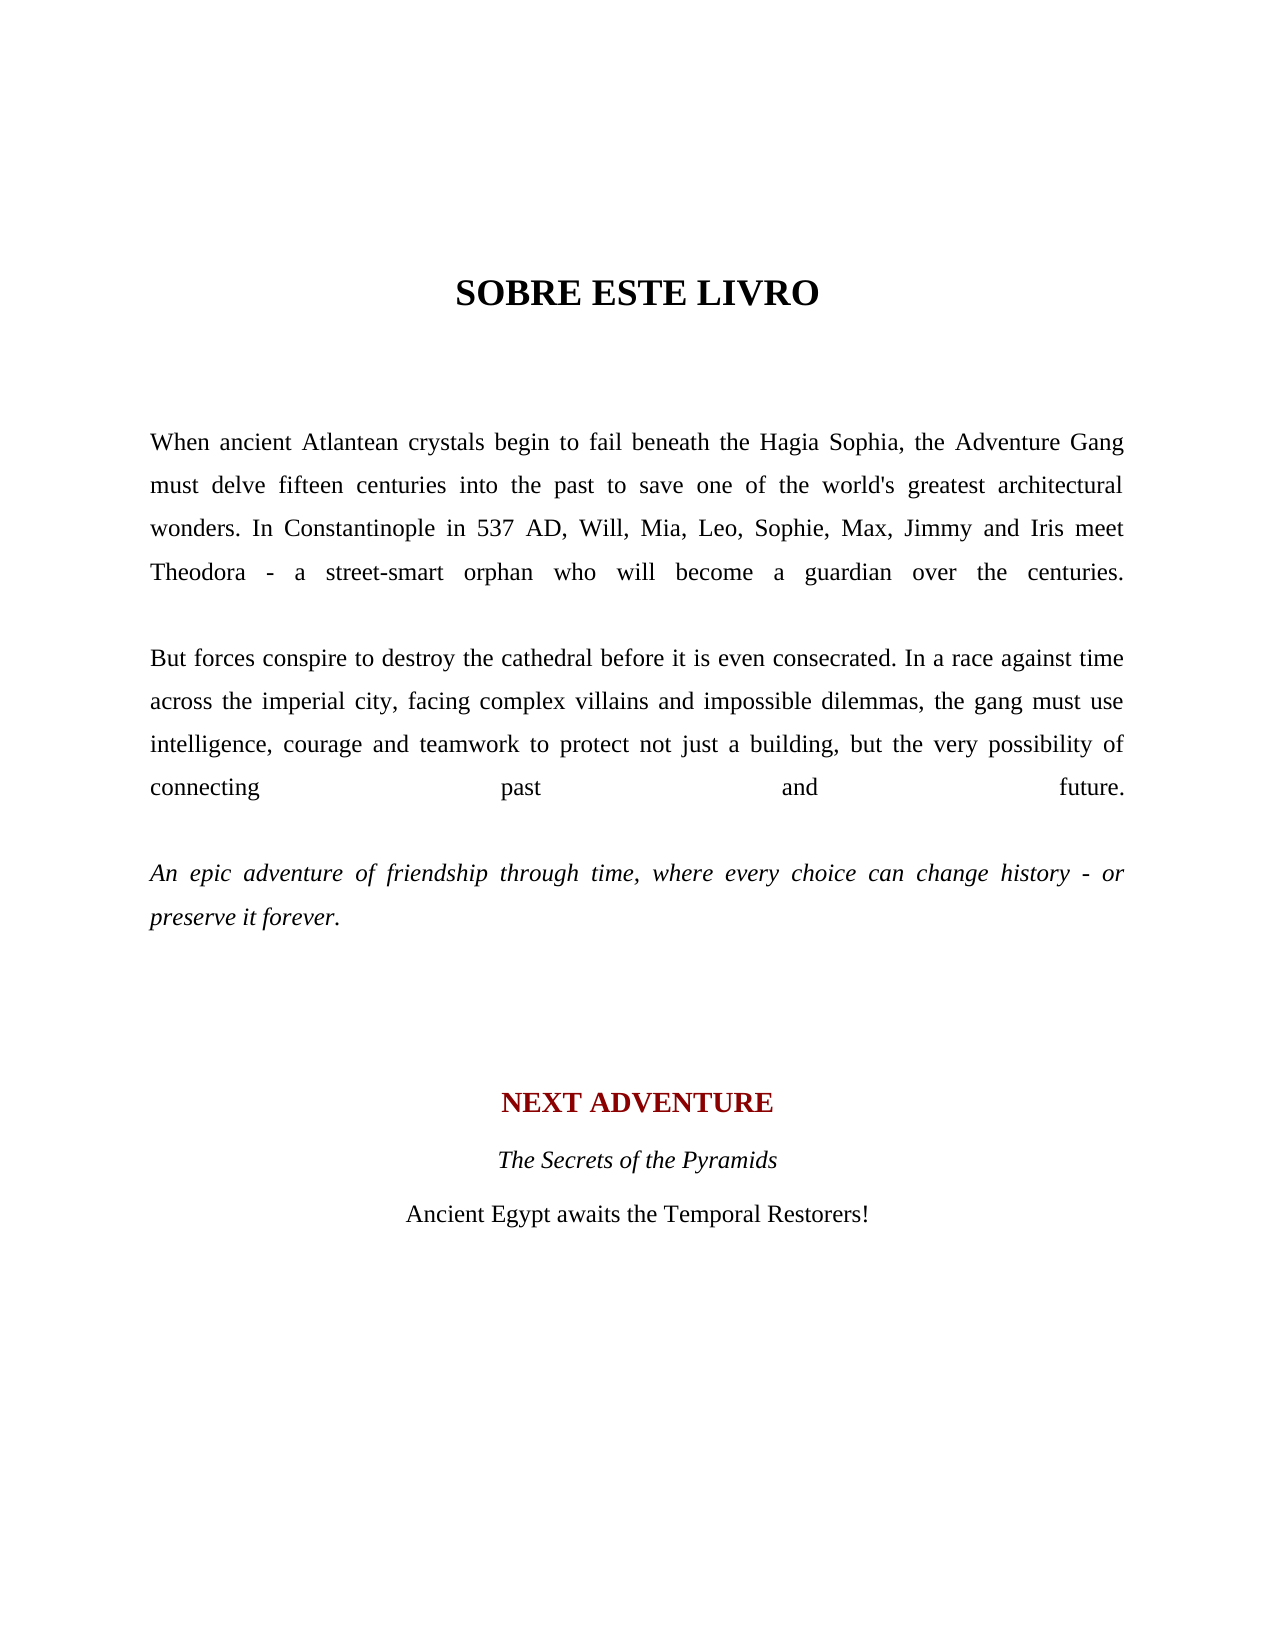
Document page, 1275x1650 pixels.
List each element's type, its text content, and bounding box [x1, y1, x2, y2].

text SOBRE ESTE LIVRO [150, 270, 1125, 313]
text Ancient Egypt awaits the Temporal Restorers! [150, 1199, 1125, 1227]
text When ancient Atlantean crystals begin to fail beneath the Hagia Sophia, the Adventure Gang must delve fifteen centuries into the past to save one of the world's greatest architectural wonders. In Constantinople in 537 AD, Will, Mia, Leo, Sophie, Max, Jimmy and Iris meet Theodora - a street-smart orphan who will become a guardian over the centuries. But forces conspire to destroy the cathedral before it is even consecrated. In a race against time across the imperial city, facing complex villains and impossible dilemmas, the gang must use intelligence, courage and teamwork to protect not just a building, but the very possibility of connecting past and future. An epic adventure of friendship through time, where every choice can change history - or preserve it forever. [150, 427, 1125, 930]
text NEXT ADVENTURE [150, 1085, 1125, 1119]
text The Secrets of the Pyramids [150, 1145, 1125, 1173]
